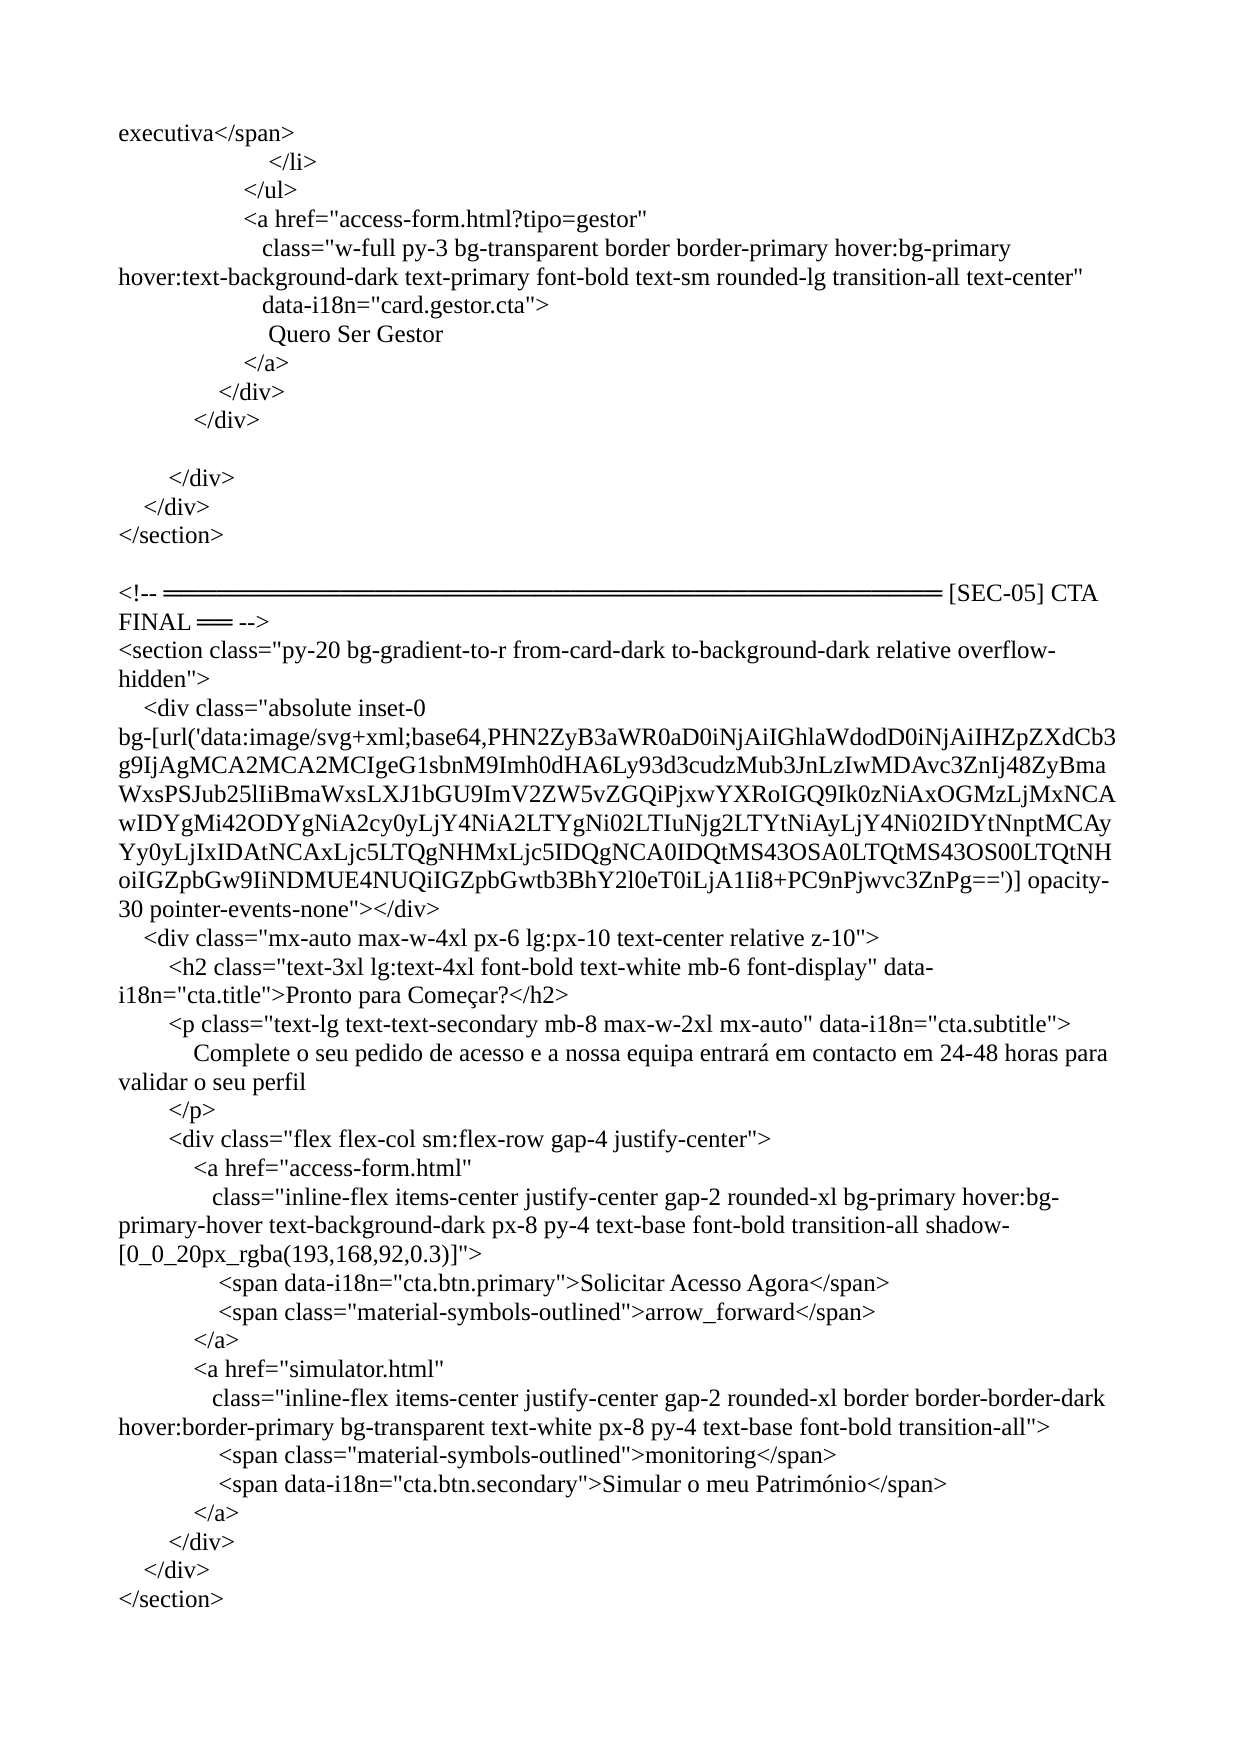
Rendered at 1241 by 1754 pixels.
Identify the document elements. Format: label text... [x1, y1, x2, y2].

table_cell executiva</span> </li> </ul> <a href="access-form.html?tipo=gestor" class="w-full py-3 bg-transparent border border-primary hover:bg-primary hover:text-background-dark text-primary font-bold text-sm rounded-lg transition-all text-center" data-i18n="card.gestor.cta"> Quero Ser Gestor </a> </div> </div> </div> </div> </section> <!-- ════════════════════════════════════════════ [SEC-05] CTA FINAL ══ --> <section class="py-20 bg-gradient-to-r from-card-dark to-background-dark relative overflow-hidden"> <div class="absolute inset-0 bg-[url('data:image/svg+xml;base64,PHN2ZyB3aWR0aD0iNjAiIGhlaWdodD0iNjAiIHZpZXdCb3g9IjAgMCA2MCA2MCIgeG1sbnM9Imh0dHA6Ly93d3cudzMub3JnLzIwMDAvc3ZnIj48ZyBmaWxsPSJub25lIiBmaWxsLXJ1bGU9ImV2ZW5vZGQiPjxwYXRoIGQ9Ik0zNiAxOGMzLjMxNCAwIDYgMi42ODYgNiA2cy0yLjY4NiA2LTYgNi02LTIuNjg2LTYtNiAyLjY4Ni02IDYtNnptMCAyYy0yLjIxIDAtNCAxLjc5LTQgNHMxLjc5IDQgNCA0IDQtMS43OSA0LTQtMS43OS00LTQtNHoiIGZpbGw9IiNDMUE4NUQiIGZpbGwtb3BhY2l0eT0iLjA1Ii8+PC9nPjwvc3ZnPg==')] opacity-30 pointer-events-none"></div> <div class="mx-auto max-w-4xl px-6 lg:px-10 text-center relative z-10"> <h2 class="text-3xl lg:text-4xl font-bold text-white mb-6 font-display" data-i18n="cta.title">Pronto para Começar?</h2> <p class="text-lg text-text-secondary mb-8 max-w-2xl mx-auto" data-i18n="cta.subtitle"> Complete o seu pedido de acesso e a nossa equipa entrará em contacto em 24-48 horas para validar o seu perfil </p> <div class="flex flex-col sm:flex-row gap-4 justify-center"> <a href="access-form.html" class="inline-flex items-center justify-center gap-2 rounded-xl bg-primary hover:bg-primary-hover text-background-dark px-8 py-4 text-base font-bold transition-all shadow-[0_0_20px_rgba(193,168,92,0.3)]"> <span data-i18n="cta.btn.primary">Solicitar Acesso Agora</span> <span class="material-symbols-outlined">arrow_forward</span> </a> <a href="simulator.html" class="inline-flex items-center justify-center gap-2 rounded-xl border border-border-dark hover:border-primary bg-transparent text-white px-8 py-4 text-base font-bold transition-all"> <span class="material-symbols-outlined">monitoring</span> <span data-i18n="cta.btn.secondary">Simular o meu Património</span> </a> </div> </div> </section> [118, 118, 1122, 1613]
